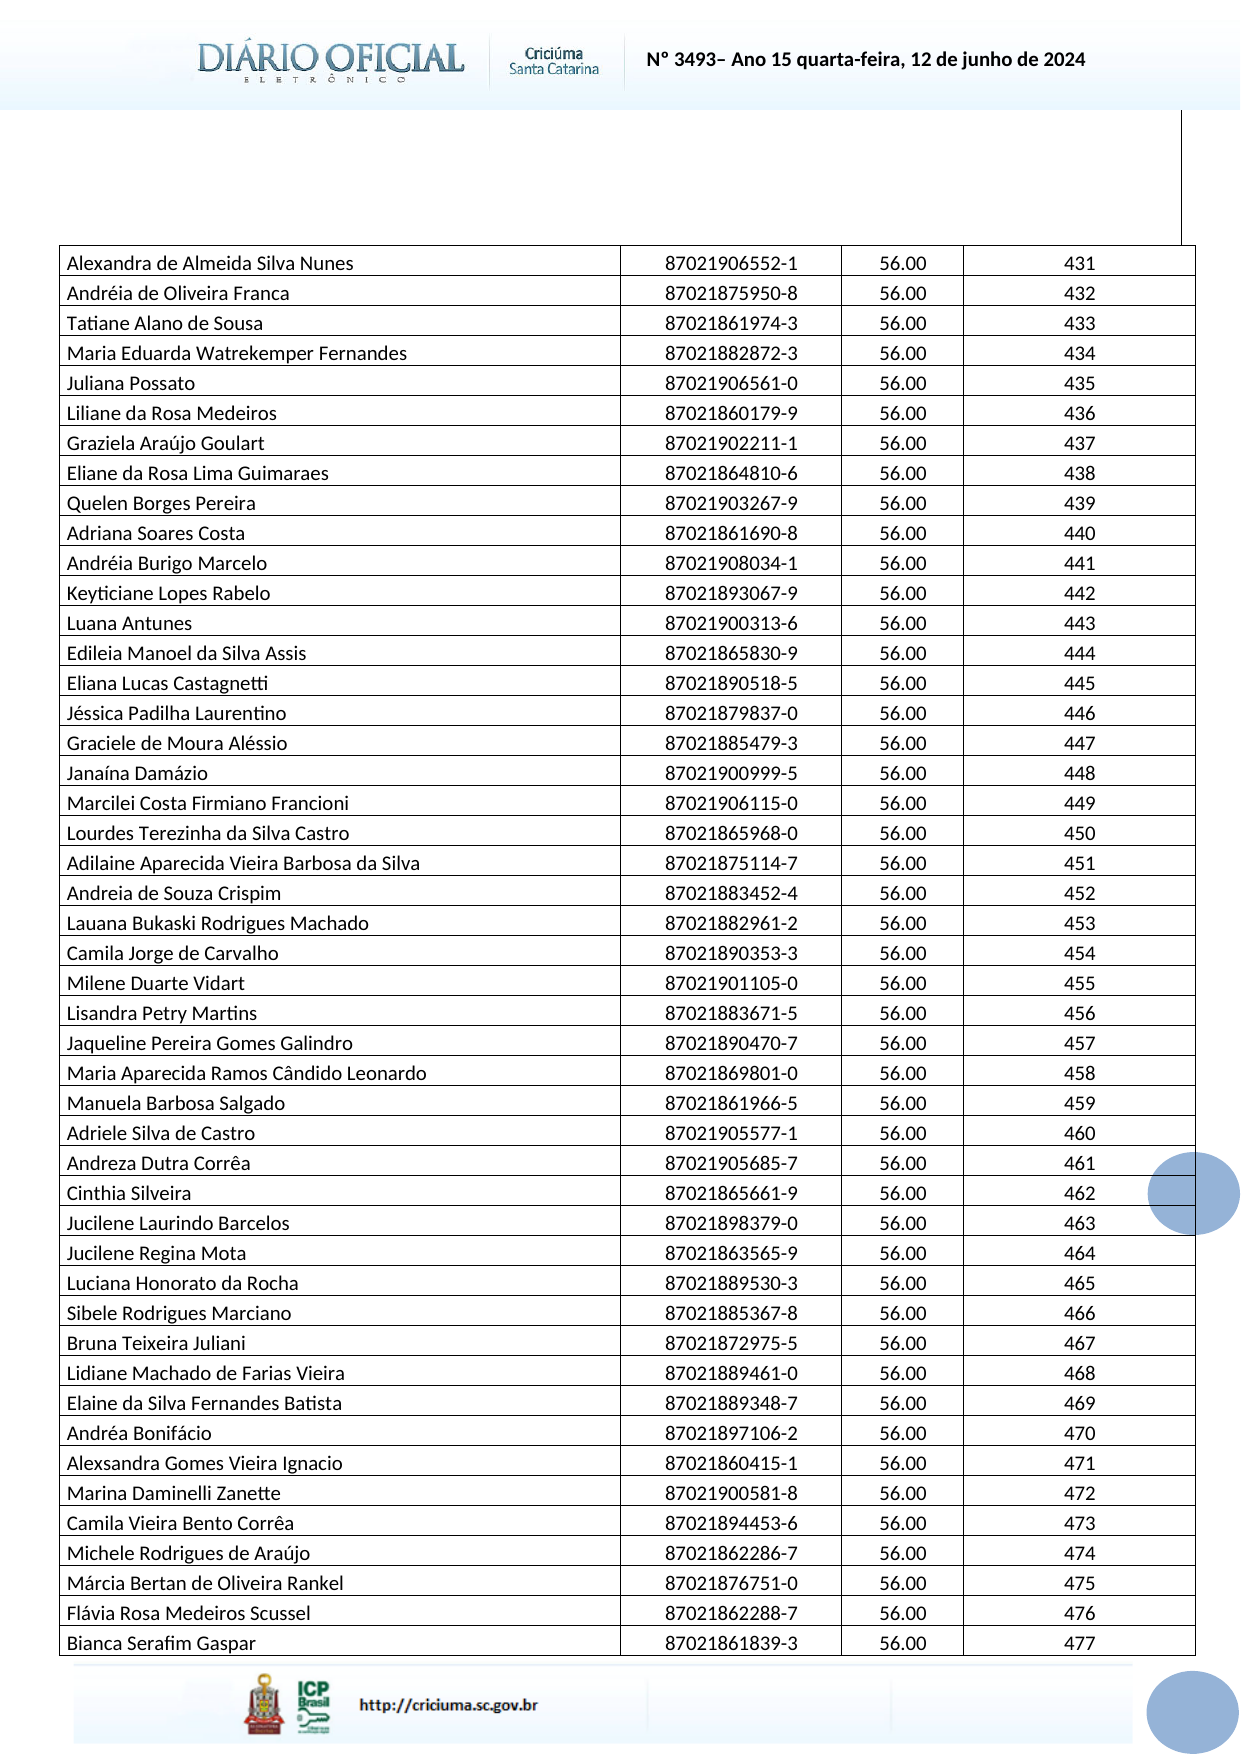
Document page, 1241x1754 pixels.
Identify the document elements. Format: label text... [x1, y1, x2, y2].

table_cell 440 [964, 516, 1195, 545]
table_cell Eliane da Rosa Lima Guimaraes [60, 456, 620, 485]
table_cell 462 [964, 1176, 1151, 1205]
table_cell 433 [964, 306, 1195, 335]
table_cell 56.00 [842, 756, 963, 785]
table_cell 438 [964, 456, 1195, 485]
table_cell Keyticiane Lopes Rabelo [60, 576, 620, 605]
table_cell 457 [964, 1026, 1195, 1055]
table_cell 455 [964, 966, 1195, 995]
table_cell 56.00 [842, 306, 963, 335]
table_cell 56.00 [842, 726, 963, 755]
table_cell Maria Eduarda Watrekemper Fernandes [60, 336, 620, 365]
table_cell Alexsandra Gomes Vieira Ignacio [60, 1446, 620, 1475]
table_cell 87021900581-8 [621, 1476, 841, 1505]
table_cell 87021872975-5 [621, 1326, 841, 1355]
table_cell 56.00 [842, 426, 963, 455]
table_cell Bianca Serafim Gaspar [60, 1626, 620, 1655]
table_cell Adilaine Aparecida Vieira Barbosa da Silva [60, 846, 620, 875]
table_cell 450 [964, 816, 1195, 845]
table_cell 87021882872-3 [621, 336, 841, 365]
table_cell 87021894453-6 [621, 1506, 841, 1535]
table_cell 448 [964, 756, 1195, 785]
table_cell 87021879837-0 [621, 696, 841, 725]
table_cell 56.00 [842, 546, 963, 575]
table_cell Jéssica Padilha Laurentino [60, 696, 620, 725]
table_cell Bruna Teixeira Juliani [60, 1326, 620, 1355]
table_cell 447 [964, 726, 1195, 755]
table_cell 472 [964, 1476, 1195, 1505]
table_cell 87021890470-7 [621, 1026, 841, 1055]
table_cell Michele Rodrigues de Araújo [60, 1536, 620, 1565]
table_cell 87021883671-5 [621, 996, 841, 1025]
table_cell 468 [964, 1356, 1195, 1385]
table_cell 87021893067-9 [621, 576, 841, 605]
table_cell 56.00 [842, 996, 963, 1025]
table_cell 87021861966-5 [621, 1086, 841, 1115]
table_cell 56.00 [842, 606, 963, 635]
table_cell 87021889461-0 [621, 1356, 841, 1385]
table_cell 452 [964, 876, 1195, 905]
table_cell Andréia de Oliveira Franca [60, 276, 620, 305]
table_cell 56.00 [842, 1476, 963, 1505]
table_cell 461 [964, 1146, 1195, 1175]
table_cell Jucilene Regina Mota [60, 1236, 620, 1265]
table_cell Cinthia Silveira [60, 1176, 620, 1205]
table_cell 56.00 [842, 516, 963, 545]
table_cell 87021869801-0 [621, 1056, 841, 1085]
table_cell 434 [964, 336, 1195, 365]
table_cell 56.00 [842, 666, 963, 695]
table_cell Marina Daminelli Zanette [60, 1476, 620, 1505]
table_cell Adriana Soares Costa [60, 516, 620, 545]
table_cell 437 [964, 426, 1195, 455]
table_cell 460 [964, 1116, 1195, 1145]
table_cell 87021906561-0 [621, 366, 841, 395]
table_cell Quelen Borges Pereira [60, 486, 620, 515]
table_cell 87021885479-3 [621, 726, 841, 755]
table_cell Jucilene Laurindo Barcelos [60, 1206, 620, 1235]
table_cell Flávia Rosa Medeiros Scussel [60, 1596, 620, 1625]
table_cell 451 [964, 846, 1195, 875]
table_cell 56.00 [842, 396, 963, 425]
table_cell 87021861690-8 [621, 516, 841, 545]
table_cell Luana Antunes [60, 606, 620, 635]
table_cell 87021861839-3 [621, 1626, 841, 1655]
table_cell 56.00 [842, 1596, 963, 1625]
table_cell 56.00 [842, 906, 963, 935]
table_cell 56.00 [842, 876, 963, 905]
table_cell 445 [964, 666, 1195, 695]
table_cell 56.00 [842, 1416, 963, 1445]
table_cell 87021885367-8 [621, 1296, 841, 1325]
table_cell 87021908034-1 [621, 546, 841, 575]
table_cell Manuela Barbosa Salgado [60, 1086, 620, 1115]
table_cell Marcilei Costa Firmiano Francioni [60, 786, 620, 815]
table_cell 473 [964, 1506, 1195, 1535]
table_cell 56.00 [842, 336, 963, 365]
table_cell 56.00 [842, 1296, 963, 1325]
table_cell Lauana Bukaski Rodrigues Machado [60, 906, 620, 935]
table_cell 87021863565-9 [621, 1236, 841, 1265]
table_cell 56.00 [842, 1236, 963, 1265]
table_cell 56.00 [842, 1206, 963, 1235]
table_cell 56.00 [842, 276, 963, 305]
table_cell 56.00 [842, 456, 963, 485]
table_cell Camila Jorge de Carvalho [60, 936, 620, 965]
table_cell Luciana Honorato da Rocha [60, 1266, 620, 1295]
table_cell 444 [964, 636, 1195, 665]
table_cell Graciele de Moura Aléssio [60, 726, 620, 755]
table_cell 87021862286-7 [621, 1536, 841, 1565]
table_cell 56.00 [842, 1326, 963, 1355]
table_cell Elaine da Silva Fernandes Batista [60, 1386, 620, 1415]
table_cell Andreia de Souza Crispim [60, 876, 620, 905]
table_cell 87021875114-7 [621, 846, 841, 875]
table_cell Tatiane Alano de Sousa [60, 306, 620, 335]
table_cell Milene Duarte Vidart [60, 966, 620, 995]
table_cell Alexandra de Almeida Silva Nunes [60, 246, 620, 275]
table_cell 87021906115-0 [621, 786, 841, 815]
table_cell 470 [964, 1416, 1195, 1445]
table_cell 56.00 [842, 966, 963, 995]
table_cell 87021882961-2 [621, 906, 841, 935]
table_cell Graziela Araújo Goulart [60, 426, 620, 455]
table_cell 87021890353-3 [621, 936, 841, 965]
table_cell 56.00 [842, 1356, 963, 1385]
table_cell 464 [964, 1236, 1195, 1265]
table_cell 467 [964, 1326, 1195, 1355]
table_cell 87021890518-5 [621, 666, 841, 695]
table_cell 87021903267-9 [621, 486, 841, 515]
table_cell 87021875950-8 [621, 276, 841, 305]
table_cell 56.00 [842, 696, 963, 725]
table_cell Janaína Damázio [60, 756, 620, 785]
table_cell 463 [964, 1206, 1183, 1235]
table_cell 471 [964, 1446, 1195, 1475]
table_cell Andréa Bonifácio [60, 1416, 620, 1445]
table_cell 475 [964, 1566, 1195, 1595]
table_cell 87021861974-3 [621, 306, 841, 335]
table_cell 477 [964, 1626, 1195, 1655]
table_cell 442 [964, 576, 1195, 605]
table_cell 432 [964, 276, 1195, 305]
table_cell Adriele Silva de Castro [60, 1116, 620, 1145]
table_cell 87021889348-7 [621, 1386, 841, 1415]
table_cell Camila Vieira Bento Corrêa [60, 1506, 620, 1535]
table_cell Eliana Lucas Castagnetti [60, 666, 620, 695]
table_cell 87021905685-7 [621, 1146, 841, 1175]
table_cell 453 [964, 906, 1195, 935]
table_cell 87021860415-1 [621, 1446, 841, 1475]
table_cell 458 [964, 1056, 1195, 1085]
table_cell 56.00 [842, 486, 963, 515]
table_cell 436 [964, 396, 1195, 425]
table_cell 56.00 [842, 1386, 963, 1415]
table_cell Lidiane Machado de Farias Vieira [60, 1356, 620, 1385]
table_cell 87021897106-2 [621, 1416, 841, 1445]
table_cell 56.00 [842, 816, 963, 845]
table_cell 449 [964, 786, 1195, 815]
table_cell 56.00 [842, 246, 963, 275]
table_cell 56.00 [842, 1116, 963, 1145]
table_cell 87021905577-1 [621, 1116, 841, 1145]
table_cell 56.00 [842, 1626, 963, 1655]
table_cell 465 [964, 1266, 1195, 1295]
table_cell 56.00 [842, 636, 963, 665]
table_cell 454 [964, 936, 1195, 965]
table_cell 87021864810-6 [621, 456, 841, 485]
table_cell Andreza Dutra Corrêa [60, 1146, 620, 1175]
table_cell Juliana Possato [60, 366, 620, 395]
table_cell 56.00 [842, 1086, 963, 1115]
table_cell 435 [964, 366, 1195, 395]
table_cell 446 [964, 696, 1195, 725]
table_cell 87021900313-6 [621, 606, 841, 635]
table_cell 56.00 [842, 366, 963, 395]
table_cell Sibele Rodrigues Marciano [60, 1296, 620, 1325]
table_cell Liliane da Rosa Medeiros [60, 396, 620, 425]
table_cell 56.00 [842, 1506, 963, 1535]
table_cell 56.00 [842, 1026, 963, 1055]
table_cell 469 [964, 1386, 1195, 1415]
table_cell 87021901105-0 [621, 966, 841, 995]
table_cell 87021902211-1 [621, 426, 841, 455]
table_cell 466 [964, 1296, 1195, 1325]
table_cell 476 [964, 1596, 1195, 1625]
table_cell 56.00 [842, 936, 963, 965]
table_cell 87021898379-0 [621, 1206, 841, 1235]
table_cell 56.00 [842, 1146, 963, 1175]
table_cell 459 [964, 1086, 1195, 1115]
table_cell 441 [964, 546, 1195, 575]
table_cell 87021889530-3 [621, 1266, 841, 1295]
table_cell 87021906552-1 [621, 246, 841, 275]
table_cell Jaqueline Pereira Gomes Galindro [60, 1026, 620, 1055]
table_cell 431 [964, 246, 1195, 275]
table_cell 87021862288-7 [621, 1596, 841, 1625]
table_cell 56.00 [842, 786, 963, 815]
table_cell 56.00 [842, 1176, 963, 1205]
table_cell 87021883452-4 [621, 876, 841, 905]
table_cell Lisandra Petry Martins [60, 996, 620, 1025]
table_cell 56.00 [842, 1446, 963, 1475]
table_cell 87021865661-9 [621, 1176, 841, 1205]
table_cell 439 [964, 486, 1195, 515]
table_cell 474 [964, 1536, 1195, 1565]
table_cell Maria Aparecida Ramos Cândido Leonardo [60, 1056, 620, 1085]
table_cell 56.00 [842, 576, 963, 605]
table_cell Márcia Bertan de Oliveira Rankel [60, 1566, 620, 1595]
table_cell 87021876751-0 [621, 1566, 841, 1595]
table_cell 456 [964, 996, 1195, 1025]
table_cell 87021900999-5 [621, 756, 841, 785]
table_cell Edileia Manoel da Silva Assis [60, 636, 620, 665]
table_cell 56.00 [842, 1266, 963, 1295]
table_cell Lourdes Terezinha da Silva Castro [60, 816, 620, 845]
table_cell 56.00 [842, 1566, 963, 1595]
table_cell 56.00 [842, 1056, 963, 1085]
table_cell Andréia Burigo Marcelo [60, 546, 620, 575]
table_cell 56.00 [842, 1536, 963, 1565]
table_cell 443 [964, 606, 1195, 635]
table_cell 56.00 [842, 846, 963, 875]
table_cell 87021865830-9 [621, 636, 841, 665]
table_cell 87021865968-0 [621, 816, 841, 845]
table_cell 87021860179-9 [621, 396, 841, 425]
